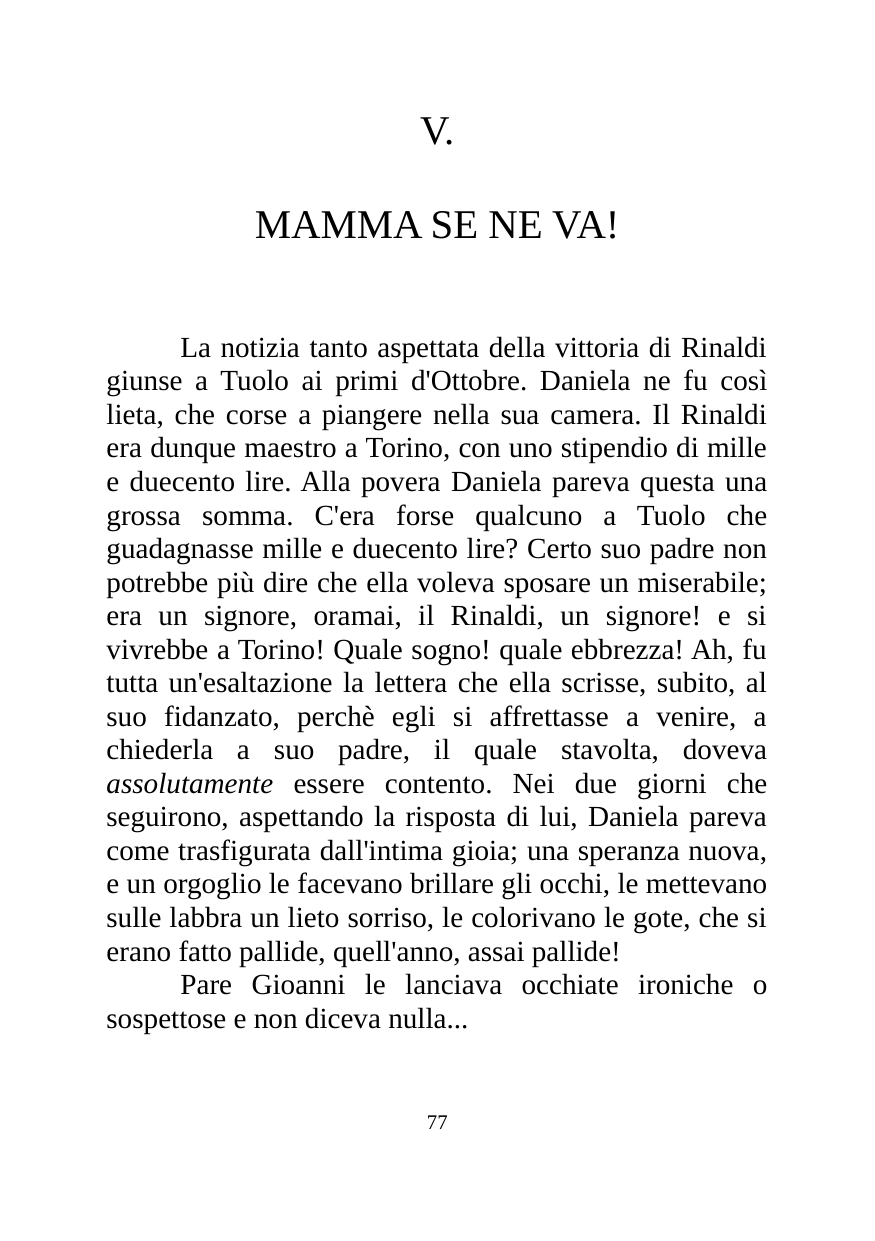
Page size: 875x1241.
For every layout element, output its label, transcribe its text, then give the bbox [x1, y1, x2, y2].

text Pare Gioanni le lanciava occhiate ironiche o sospettose e non diceva nulla... [106, 967, 768, 1034]
subtitle V. MAMMA SE NE VA! [106, 106, 768, 247]
text La notizia tanto aspettata della vittoria di Rinaldi giunse a Tuolo ai primi d'Ottobre. Daniela ne fu così lieta, che corse a piangere nella sua camera. Il Rinaldi era dunque maestro a Torino, con uno stipendio di mille e duecento lire. Alla povera Daniela pareva questa una grossa somma. C'era forse qualcuno a Tuolo che guadagnasse mille e duecento lire? Certo suo padre non potrebbe più dire che ella voleva sposare un miserabile; era un signore, oramai, il Rinaldi, un signore! e si vivrebbe a Torino! Quale sogno! quale ebbrezza! Ah, fu tutta un'esaltazione la lettera che ella scrisse, subito, al suo fidanzato, perchè egli si affrettasse a venire, a chiederla a suo padre, il quale stavolta, doveva assolutamente essere contento. Nei due giorni che seguirono, aspettando la risposta di lui, Daniela pareva come trasfigurata dall'intima gioia; una speranza nuova, e un orgoglio le facevano brillare gli occhi, le mettevano sulle labbra un lieto sorriso, le colorivano le gote, che si erano fatto pallide, quell'anno, assai pallide! [106, 330, 768, 967]
